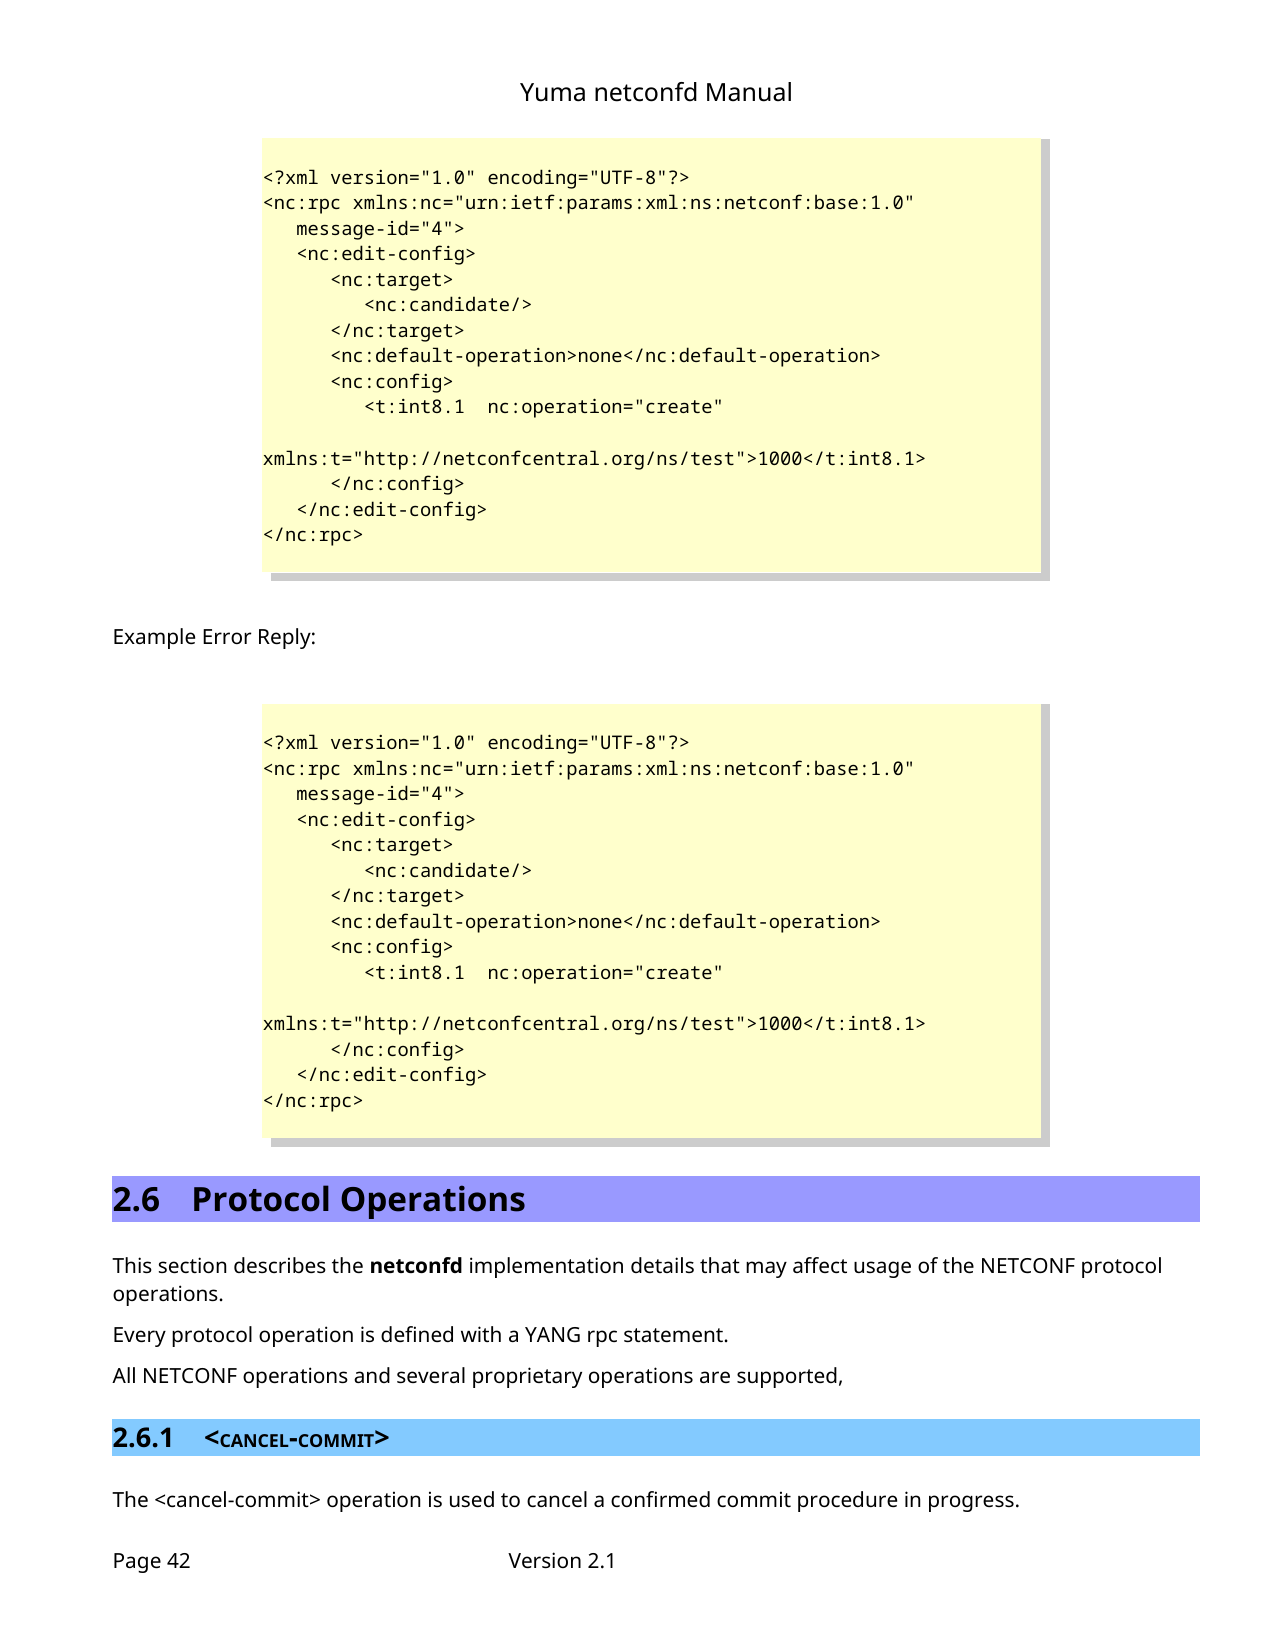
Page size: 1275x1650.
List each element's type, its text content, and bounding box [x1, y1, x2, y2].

subtitle <cancel-commit> [112, 1419, 1200, 1456]
text </nc:edit-config> [262, 496, 1041, 521]
text <nc:edit-config> [262, 806, 1041, 832]
text <nc:edit-config> [262, 241, 1041, 266]
text </nc:target> [262, 317, 1041, 343]
text All NETCONF operations and several proprietary operations are supported, [112, 1361, 1200, 1389]
text xmlns:t="http://netconfcentral.org/ns/test">1000</t:int8.1> [262, 985, 1041, 1036]
text </nc:rpc> [262, 1087, 1041, 1112]
text <nc:rpc xmlns:nc="urn:ietf:params:xml:ns:netconf:base:1.0" [262, 755, 1041, 781]
text </nc:edit-config> [262, 1061, 1041, 1087]
text <t:int8.1 nc:operation="create" [262, 394, 1041, 419]
text <nc:config> [262, 934, 1041, 959]
text <nc:candidate/> [262, 292, 1041, 317]
text <nc:candidate/> [262, 857, 1041, 883]
text <?xml version="1.0" encoding="UTF-8"?> [262, 164, 1041, 189]
text Example Error Reply: [112, 622, 1200, 651]
text <t:int8.1 nc:operation="create" [262, 959, 1041, 985]
text <nc:default-operation>none</nc:default-operation> [262, 908, 1041, 934]
text </nc:rpc> [262, 521, 1041, 547]
text </nc:config> [262, 470, 1041, 496]
text </nc:config> [262, 1036, 1041, 1061]
text <nc:target> [262, 266, 1041, 292]
text message-id="4"> [262, 781, 1041, 806]
text <nc:default-operation>none</nc:default-operation> [262, 343, 1041, 368]
text This section describes the netconfd implementation details that may affect usage of the NETCONF protocol operations. [112, 1251, 1200, 1308]
text The <cancel-commit> operation is used to cancel a confirmed commit procedure in progress. [112, 1485, 1200, 1513]
text <nc:target> [262, 832, 1041, 857]
subtitle Protocol Operations [112, 1176, 1200, 1222]
text Every protocol operation is defined with a YANG rpc statement. [112, 1320, 1200, 1348]
text message-id="4"> [262, 215, 1041, 241]
text </nc:target> [262, 883, 1041, 908]
text <nc:config> [262, 368, 1041, 394]
text xmlns:t="http://netconfcentral.org/ns/test">1000</t:int8.1> [262, 419, 1041, 470]
text <nc:rpc xmlns:nc="urn:ietf:params:xml:ns:netconf:base:1.0" [262, 189, 1041, 215]
text <?xml version="1.0" encoding="UTF-8"?> [262, 730, 1041, 755]
